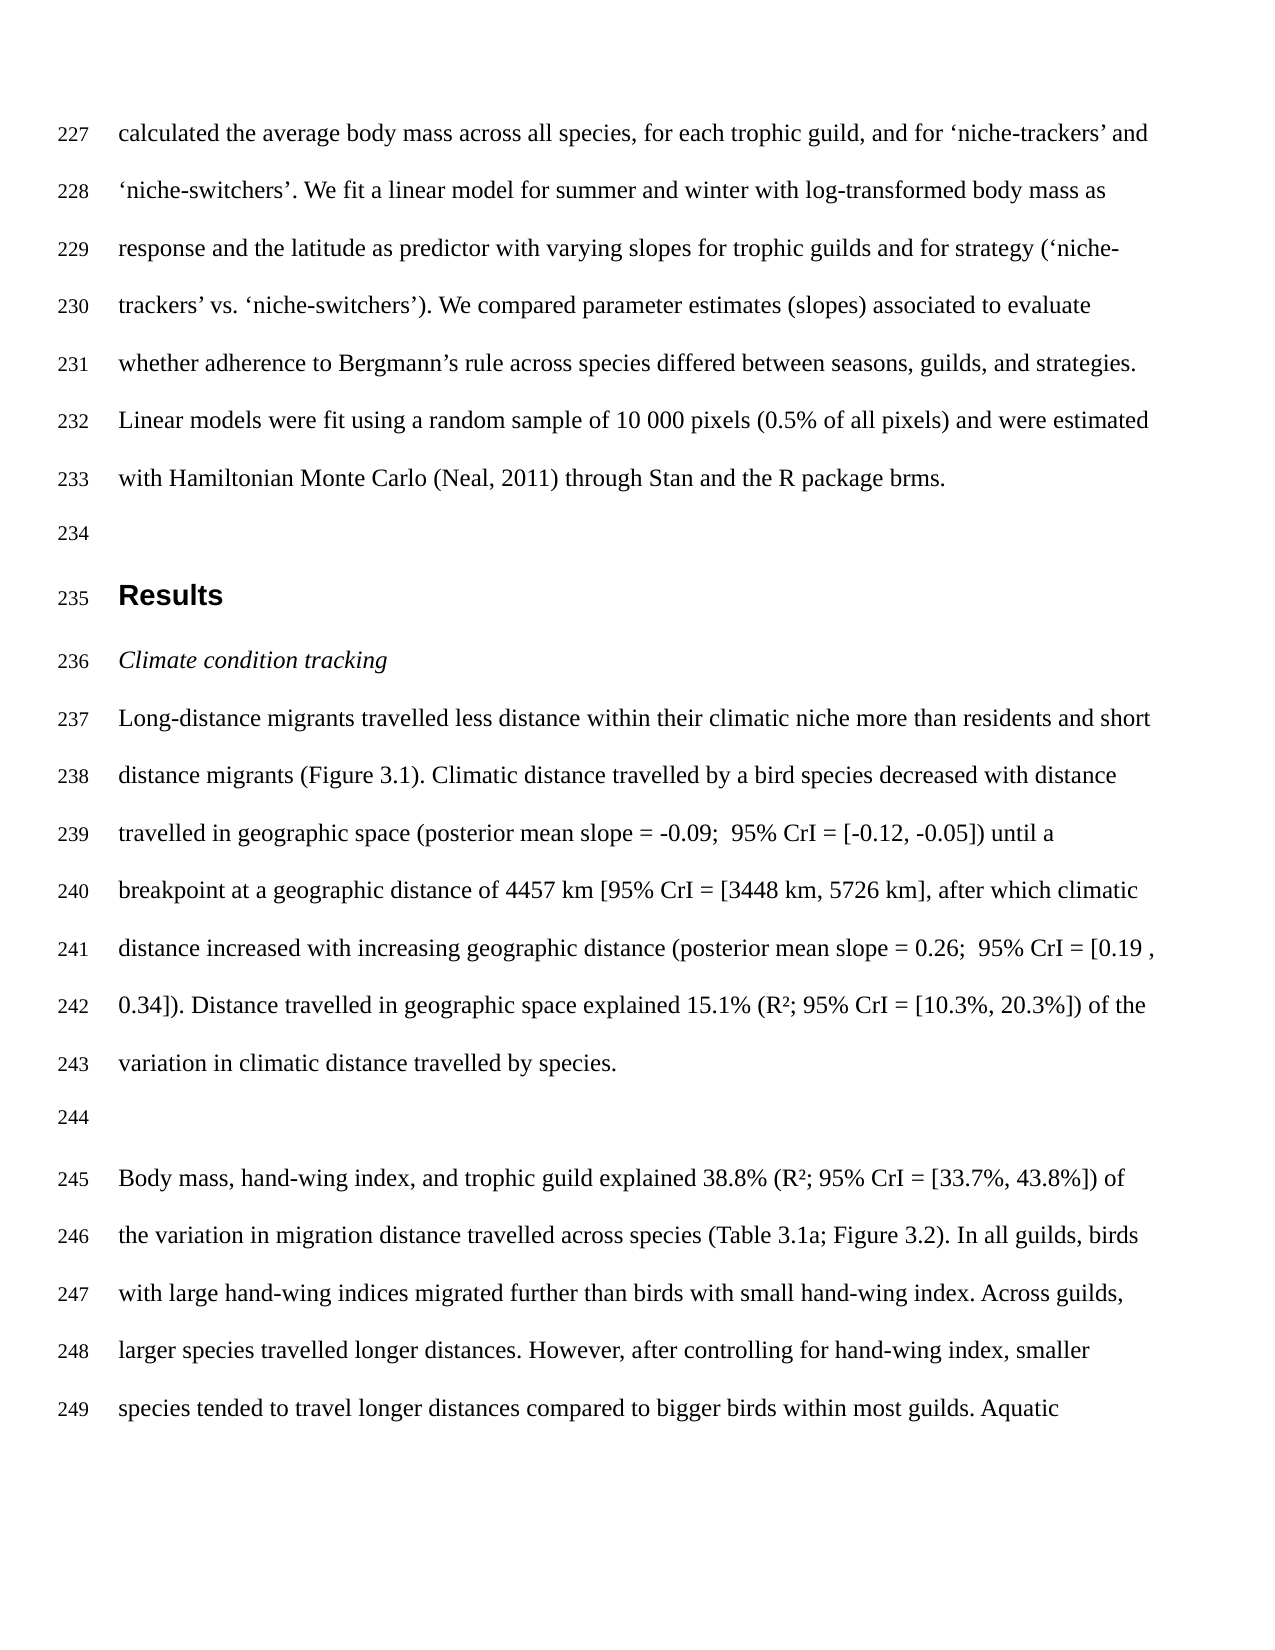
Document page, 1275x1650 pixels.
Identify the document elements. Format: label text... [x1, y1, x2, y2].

text Climate condition tracking [118, 645, 1157, 674]
subtitle Results [118, 578, 1157, 612]
text calculated the average body mass across all species, for each trophic guild, and for ‘niche-trackers’ and ‘niche-switchers’. We fit a linear model for summer and winter with log-transformed body mass as response and the latitude as predictor with varying slopes for trophic guilds and for strategy (‘niche-trackers’ vs. ‘niche-switchers’). We compared parameter estimates (slopes) associated to evaluate whether adherence to Bergmann’s rule across species differed between seasons, guilds, and strategies. Linear models were fit using a random sample of 10 000 pixels (0.5% of all pixels) and were estimated with Hamiltonian Monte Carlo (Neal, 2011) through Stan and the R package brms. [118, 118, 1157, 492]
text Long-distance migrants travelled less distance within their climatic niche more than residents and short distance migrants (Figure 3.1). Climatic distance travelled by a bird species decreased with distance travelled in geographic space (posterior mean slope = -0.09; 95% CrI = [-0.12, -0.05]) until a breakpoint at a geographic distance of 4457 km [95% CrI = [3448 km, 5726 km], after which climatic distance increased with increasing geographic distance (posterior mean slope = 0.26; 95% CrI = [0.19 , 0.34]). Distance travelled in geographic space explained 15.1% (R²; 95% CrI = [10.3%, 20.3%]) of the variation in climatic distance travelled by species. [118, 703, 1157, 1076]
text Body mass, hand-wing index, and trophic guild explained 38.8% (R²; 95% CrI = [33.7%, 43.8%]) of the variation in migration distance travelled across species (Table 3.1a; Figure 3.2). In all guilds, birds with large hand-wing indices migrated further than birds with small hand-wing index. Across guilds, larger species travelled longer distances. However, after controlling for hand-wing index, smaller species tended to travel longer distances compared to bigger birds within most guilds. Aquatic [118, 1163, 1157, 1421]
